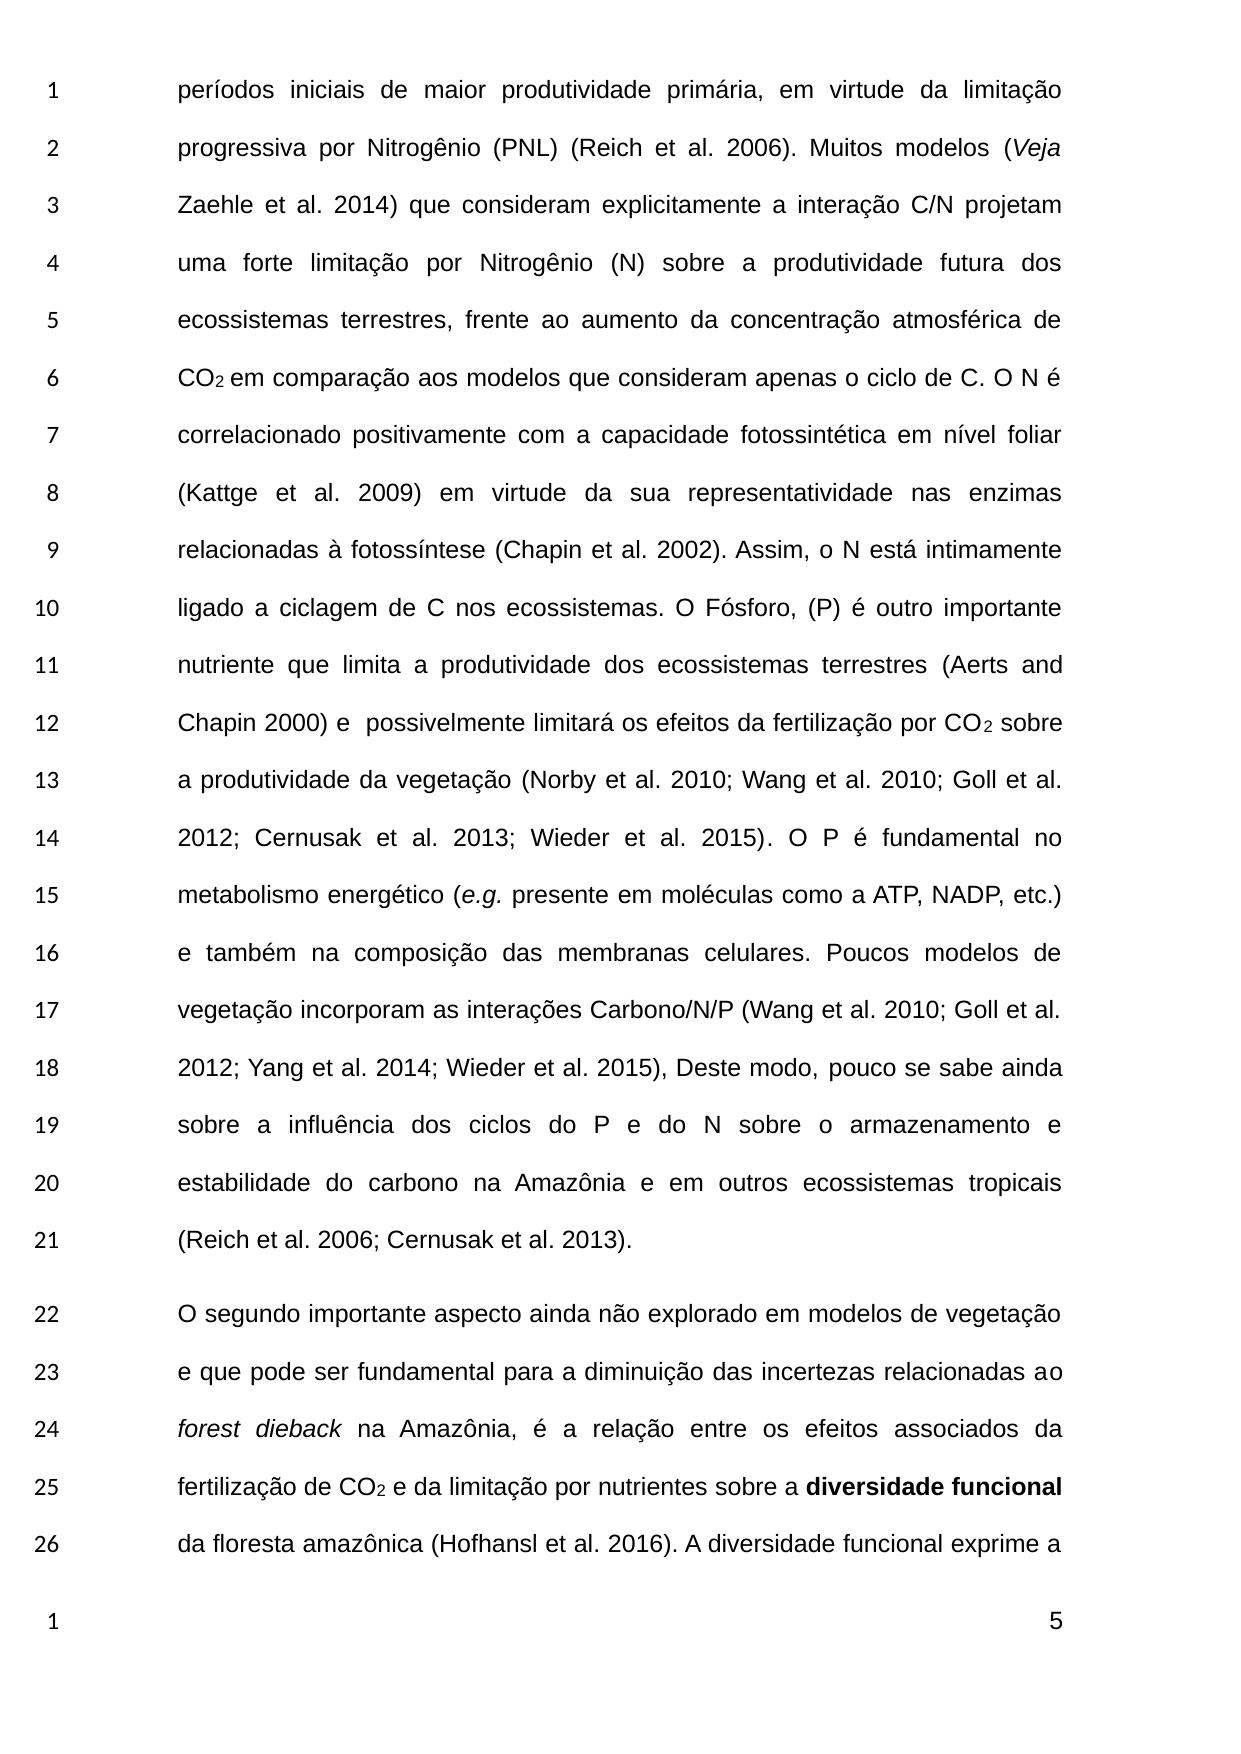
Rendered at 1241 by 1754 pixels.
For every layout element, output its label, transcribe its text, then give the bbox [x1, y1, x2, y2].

text períodos iniciais de maior produtividade primária, em virtude da limitação progressiva por Nitrogênio (PNL) (Reich et al. 2006). Muitos modelos (Veja Zaehle et al. 2014⁠) que consideram explicitamente a interação C/N projetam uma forte limitação por Nitrogênio (N) sobre a produtividade futura dos ecossistemas terrestres, frente ao aumento da concentração atmosférica de CO2 em comparação aos modelos que consideram apenas o ciclo de C. O N é correlacionado positivamente com a capacidade fotossintética em nível foliar (Kattge et al. 2009) em virtude da sua representatividade nas enzimas relacionadas à fotossíntese (Chapin et al. 2002). Assim, o N está intimamente ligado a ciclagem de C nos ecossistemas. O Fósforo, (P) é outro importante nutriente que limita a produtividade dos ecossistemas terrestres (Aerts and Chapin 2000)⁠ e possivelmente limitará os efeitos da fertilização por CO2 sobre a produtividade da vegetação (Norby et al. 2010; Wang et al. 2010; Goll et al. 2012; Cernusak et al. 2013; Wieder et al. 2015)⁠. O P é fundamental no metabolismo energético (e.g. presente em moléculas como a ATP, NADP, etc.) e também na composição das membranas celulares. Poucos modelos de vegetação incorporam as interações Carbono/N/P (Wang et al. 2010; Goll et al. 2012; Yang et al. 2014; Wieder et al. 2015), Deste modo, pouco se sabe ainda sobre a influência dos ciclos do P e do N sobre o armazenamento e estabilidade do carbono na Amazônia e em outros ecossistemas tropicais (Reich et al. 2006; Cernusak et al. 2013). [177, 75, 1063, 1254]
text O segundo importante aspecto ainda não explorado em modelos de vegetação e que pode ser fundamental para a diminuição das incertezas relacionadas ao forest dieback na Amazônia, é a relação entre os efeitos associados da fertilização de CO2 e da limitação por nutrientes sobre a diversidade funcional da floresta amazônica (Hofhansl et al. 2016). A diversidade funcional exprime a [177, 1299, 1063, 1558]
